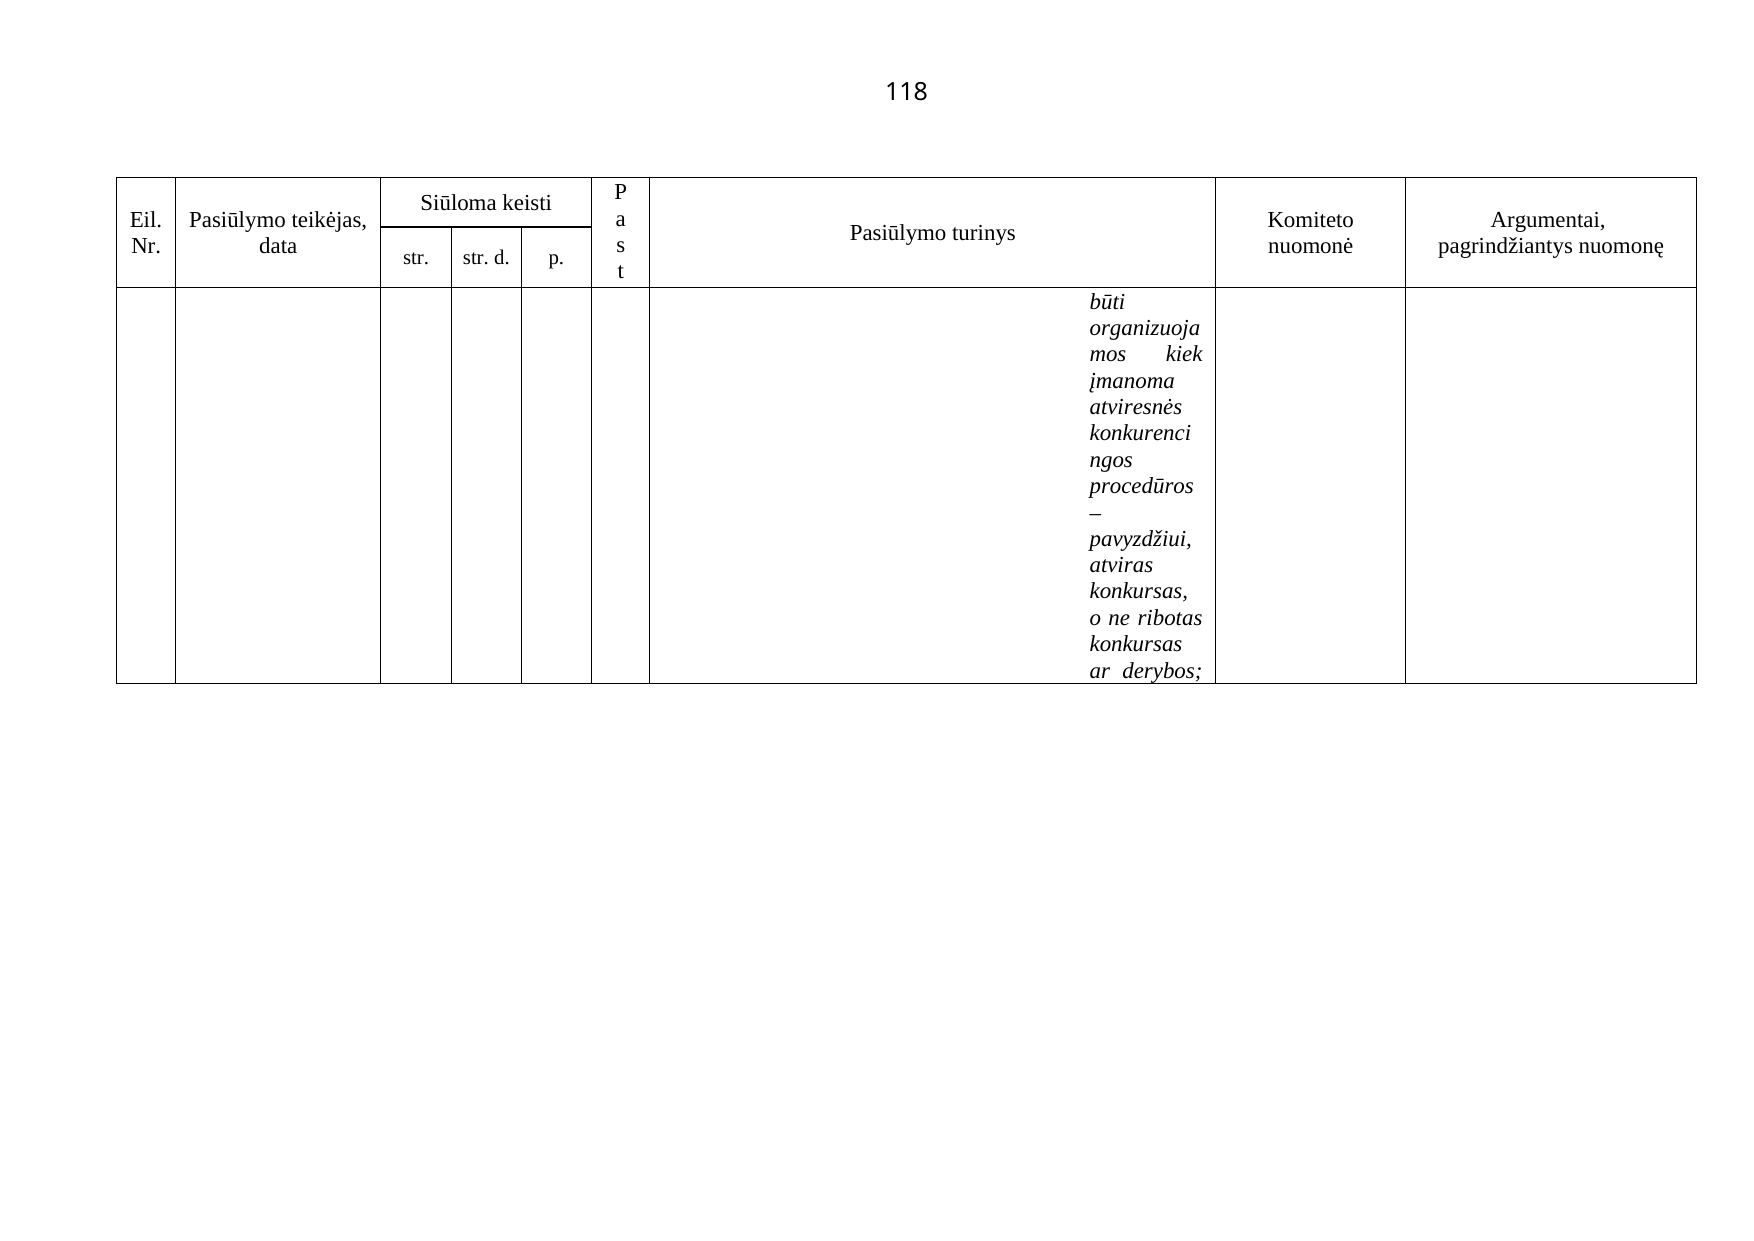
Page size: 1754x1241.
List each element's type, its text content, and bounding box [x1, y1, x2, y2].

table_header Pasiūlymo turinys [650, 178, 1215, 287]
table_cell [1216, 288, 1405, 683]
table_header Komiteto nuomonė [1216, 178, 1405, 287]
table_cell [522, 288, 591, 683]
table_cell [1406, 288, 1696, 683]
table_header Eil. Nr. [117, 178, 175, 287]
table_cell [381, 288, 451, 683]
table_header Pastabos [592, 178, 649, 287]
table_cell str. d. [452, 228, 521, 287]
table_cell [452, 288, 521, 683]
table_cell p. [522, 228, 591, 287]
table_cell [117, 288, 175, 683]
table_cell [176, 288, 380, 683]
table_cell [592, 288, 649, 683]
table_header Argumentai, pagrindžiantys nuomonę [1406, 178, 1696, 287]
table_header Pasiūlymo teikėjas, data [176, 178, 380, 287]
table_header Siūloma keisti [381, 178, 591, 226]
table_cell str. [381, 228, 451, 287]
